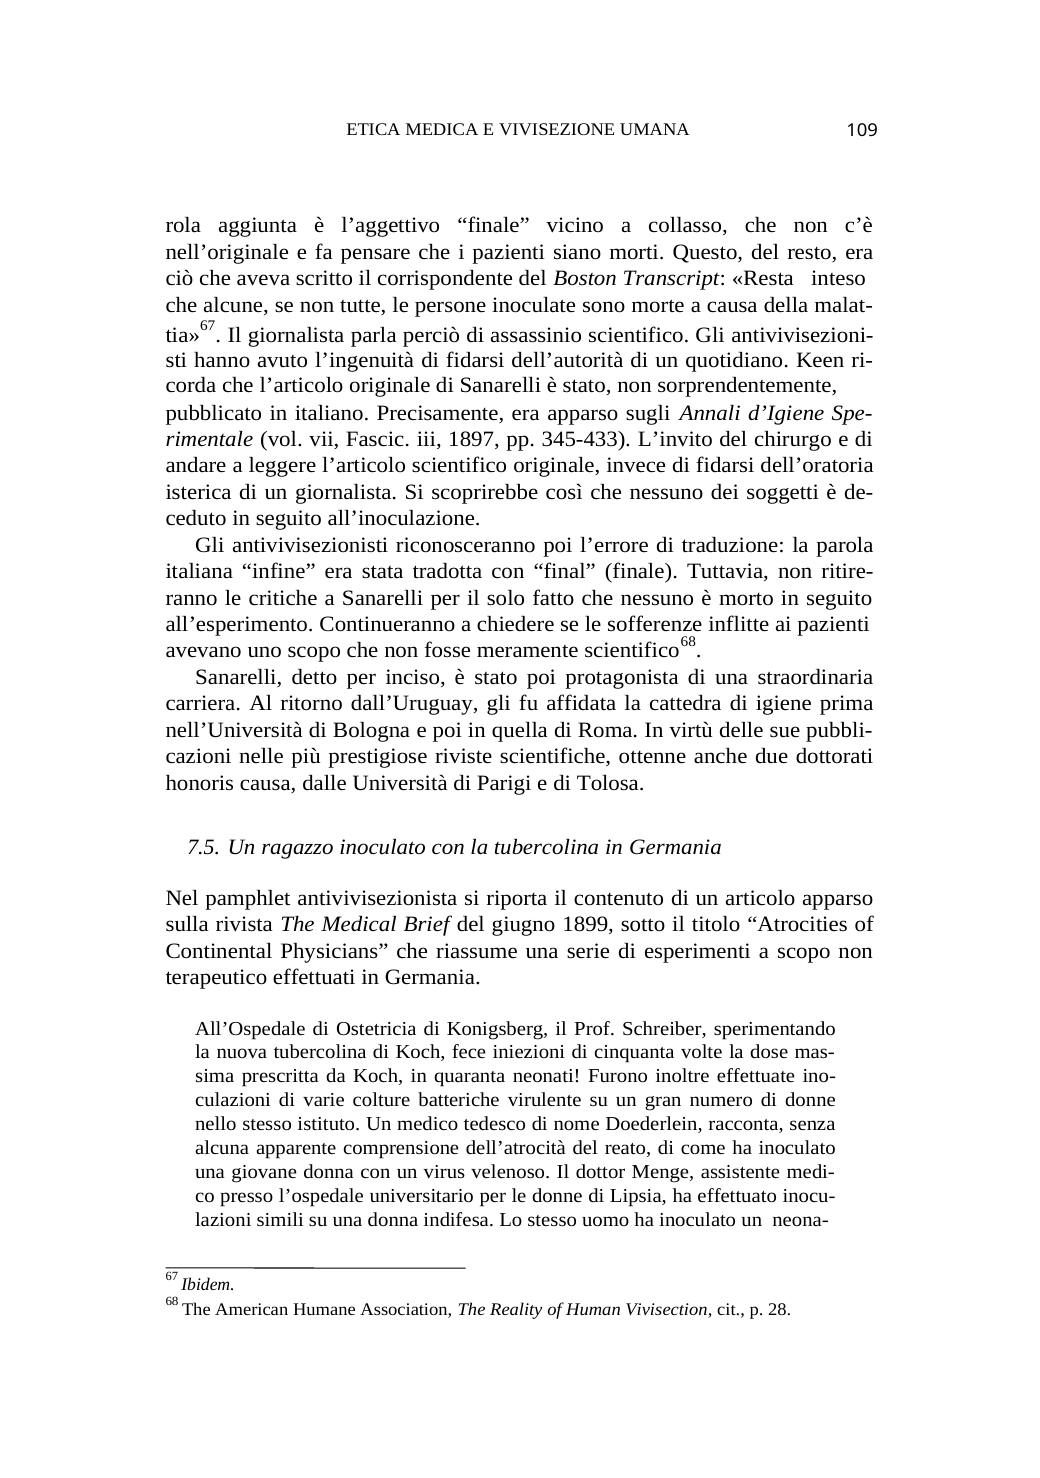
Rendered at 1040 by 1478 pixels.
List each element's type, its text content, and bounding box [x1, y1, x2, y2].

text All’Ospedale di Ostetricia di Konigsberg, il Prof. Schreiber, sperimentando la nuova tubercolina di Koch, fece iniezioni di cinquanta volte la dose mas- sima prescritta da Koch, in quaranta neonati! Furono inoltre effettuate ino- culazioni di varie colture batteriche virulente su un gran numero di donne nello stesso istituto. Un medico tedesco di nome Doederlein, racconta, senza alcuna apparente comprensione dell’atrocità del reato, di come ha inoculato una giovane donna con un virus velenoso. Il dottor Menge, assistente medi- co presso l’ospedale universitario per le donne di Lipsia, ha effettuato inocu- lazioni simili su una donna indifesa. Lo stesso uomo ha inoculato un neona- [195, 1017, 837, 1230]
text Gli antivivisezionisti riconosceranno poi l’errore di traduzione: la parola italiana “infine” era stata tradotta con “final” (finale). Tuttavia, non ritire- ranno le critiche a Sanarelli per il solo fatto che nessuno è morto in seguito all’esperimento. Continueranno a chiedere se le sofferenze inflitte ai pazienti [165, 532, 874, 636]
text rola aggiunta è l’aggettivo “finale” vicino a collasso, che non c’è nell’originale e fa pensare che i pazienti siano morti. Questo, del resto, era ciò che aveva scritto il corrispondente del Boston Transcript: «Resta inteso [165, 212, 874, 291]
text 67 Ibidem. [165, 1262, 896, 1294]
text che alcune, se non tutte, le persone inoculate sono morte a causa della malat- tia»67. Il giornalista parla perciò di assassinio scientifico. Gli antivivisezioni- sti hanno avuto l’ingenuità di fidarsi dell’autorità di un quotidiano. Keen ri- corda che l’articolo originale di Sanarelli è stato, non sorprendentemente, [165, 292, 875, 398]
text avevano uno scopo che non fosse meramente scientifico68. [165, 638, 896, 663]
list Un ragazzo inoculato con la tubercolina in Germania [187, 834, 896, 859]
text 68 The American Humane Association, The Reality of Human Vivisection, cit., p. 28. [165, 1294, 896, 1319]
text Sanarelli, detto per inciso, è stato poi protagonista di una straordinaria carriera. Al ritorno dall’Uruguay, gli fu affidata la cattedra di igiene prima nell’Università di Bologna e poi in quella di Roma. In virtù delle sue pubbli- cazioni nelle più prestigiose riviste scientifiche, ottenne anche due dottorati honoris causa, dalle Università di Parigi e di Tolosa. [165, 664, 874, 795]
text Nel pamphlet antivivisezionista si riporta il contenuto di un articolo apparso sulla rivista The Medical Brief del giugno 1899, sotto il titolo “Atrocities of Continental Physicians” che riassume una serie di esperimenti a scopo non terapeutico effettuati in Germania. [165, 885, 875, 989]
text pubblicato in italiano. Precisamente, era apparso sugli Annali d’Igiene Spe- rimentale (vol. vii, Fascic. iii, 1897, pp. 345-433). L’invito del chirurgo e di andare a leggere l’articolo scientifico originale, invece di fidarsi dell’oratoria isterica di un giornalista. Si scoprirebbe così che nessuno dei soggetti è de- ceduto in seguito all’inoculazione. [165, 399, 875, 531]
